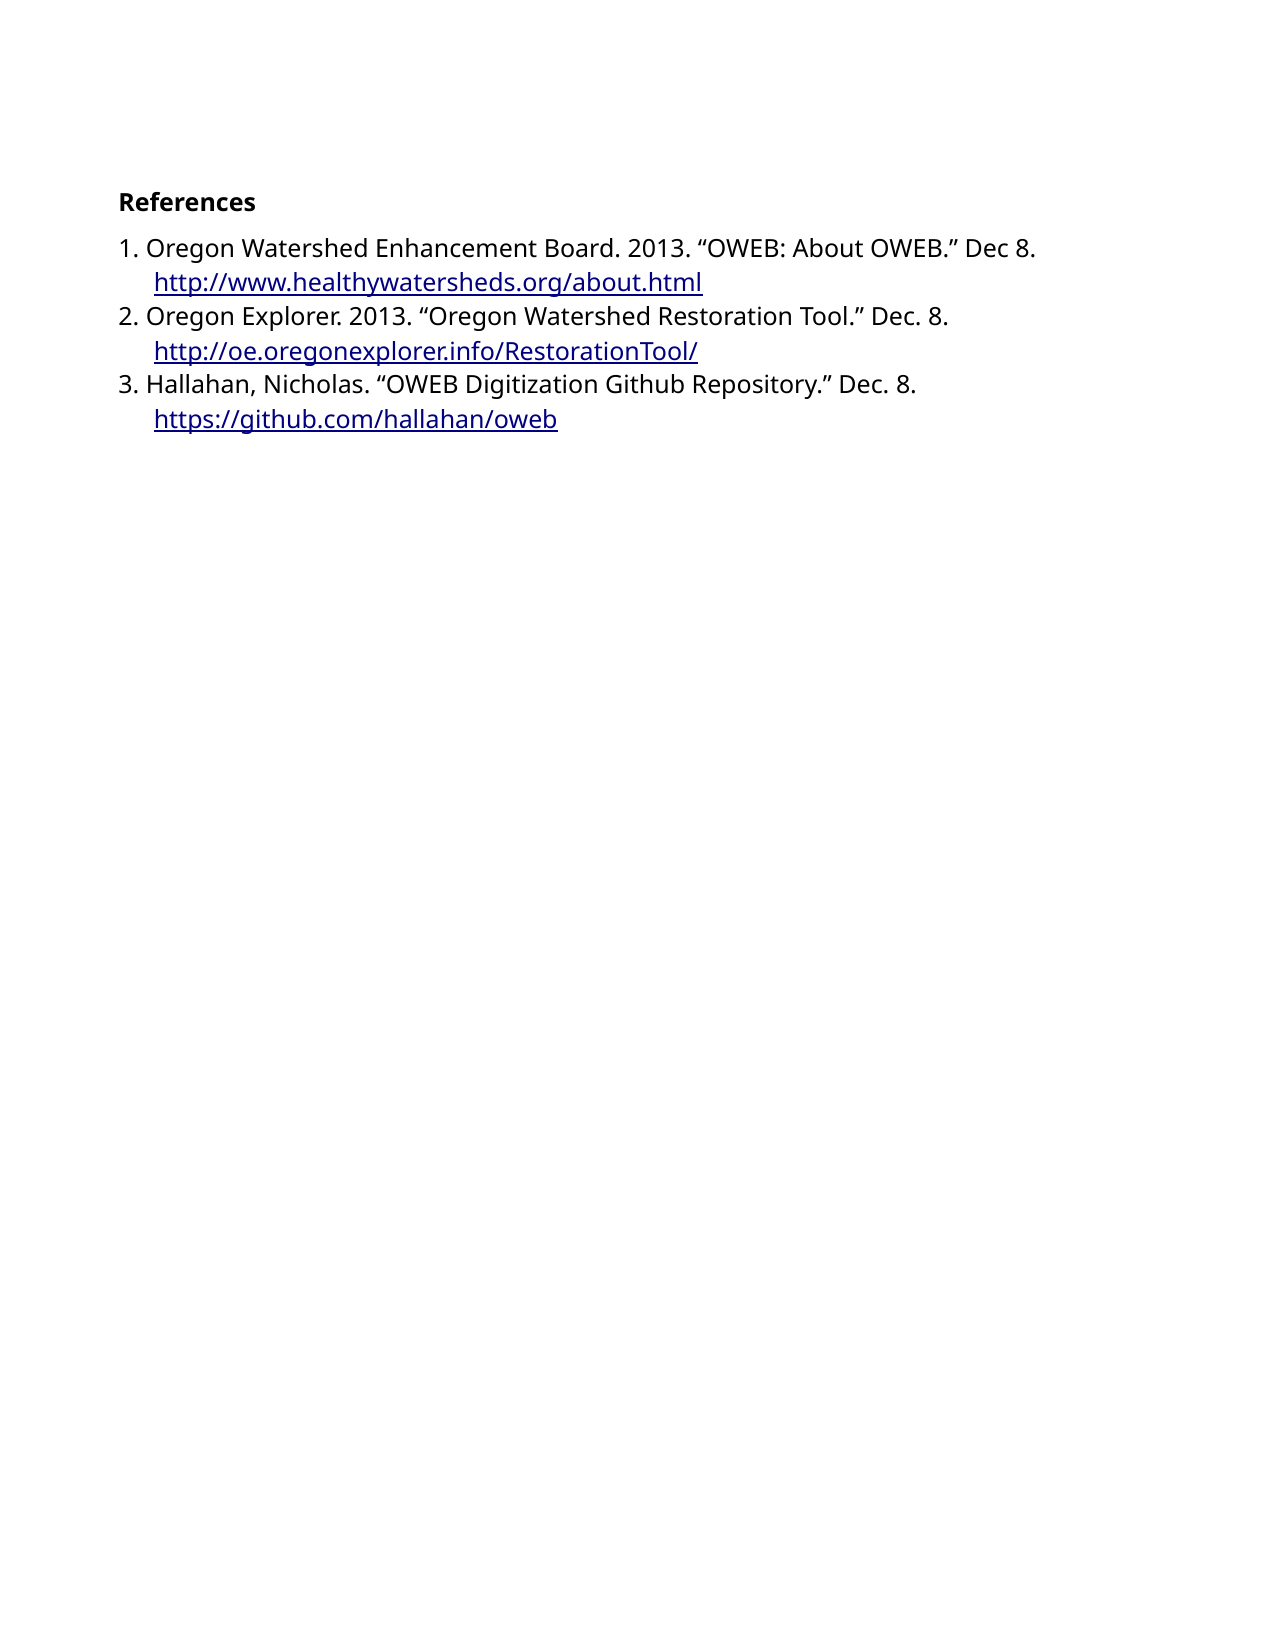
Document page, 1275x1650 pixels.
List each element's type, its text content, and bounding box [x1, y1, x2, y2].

text 2. Oregon Explorer. 2013. “Oregon Watershed Restoration Tool.” Dec. 8. http://oe.oregonexplorer.info/RestorationTool/ [118, 299, 1157, 367]
text 1. Oregon Watershed Enhancement Board. 2013. “OWEB: About OWEB.” Dec 8. http://www.healthywatersheds.org/about.html [118, 231, 1157, 299]
text 3. Hallahan, Nicholas. “OWEB Digitization Github Repository.” Dec. 8. https://github.com/hallahan/oweb [118, 367, 1157, 435]
subtitle References [118, 184, 1157, 218]
